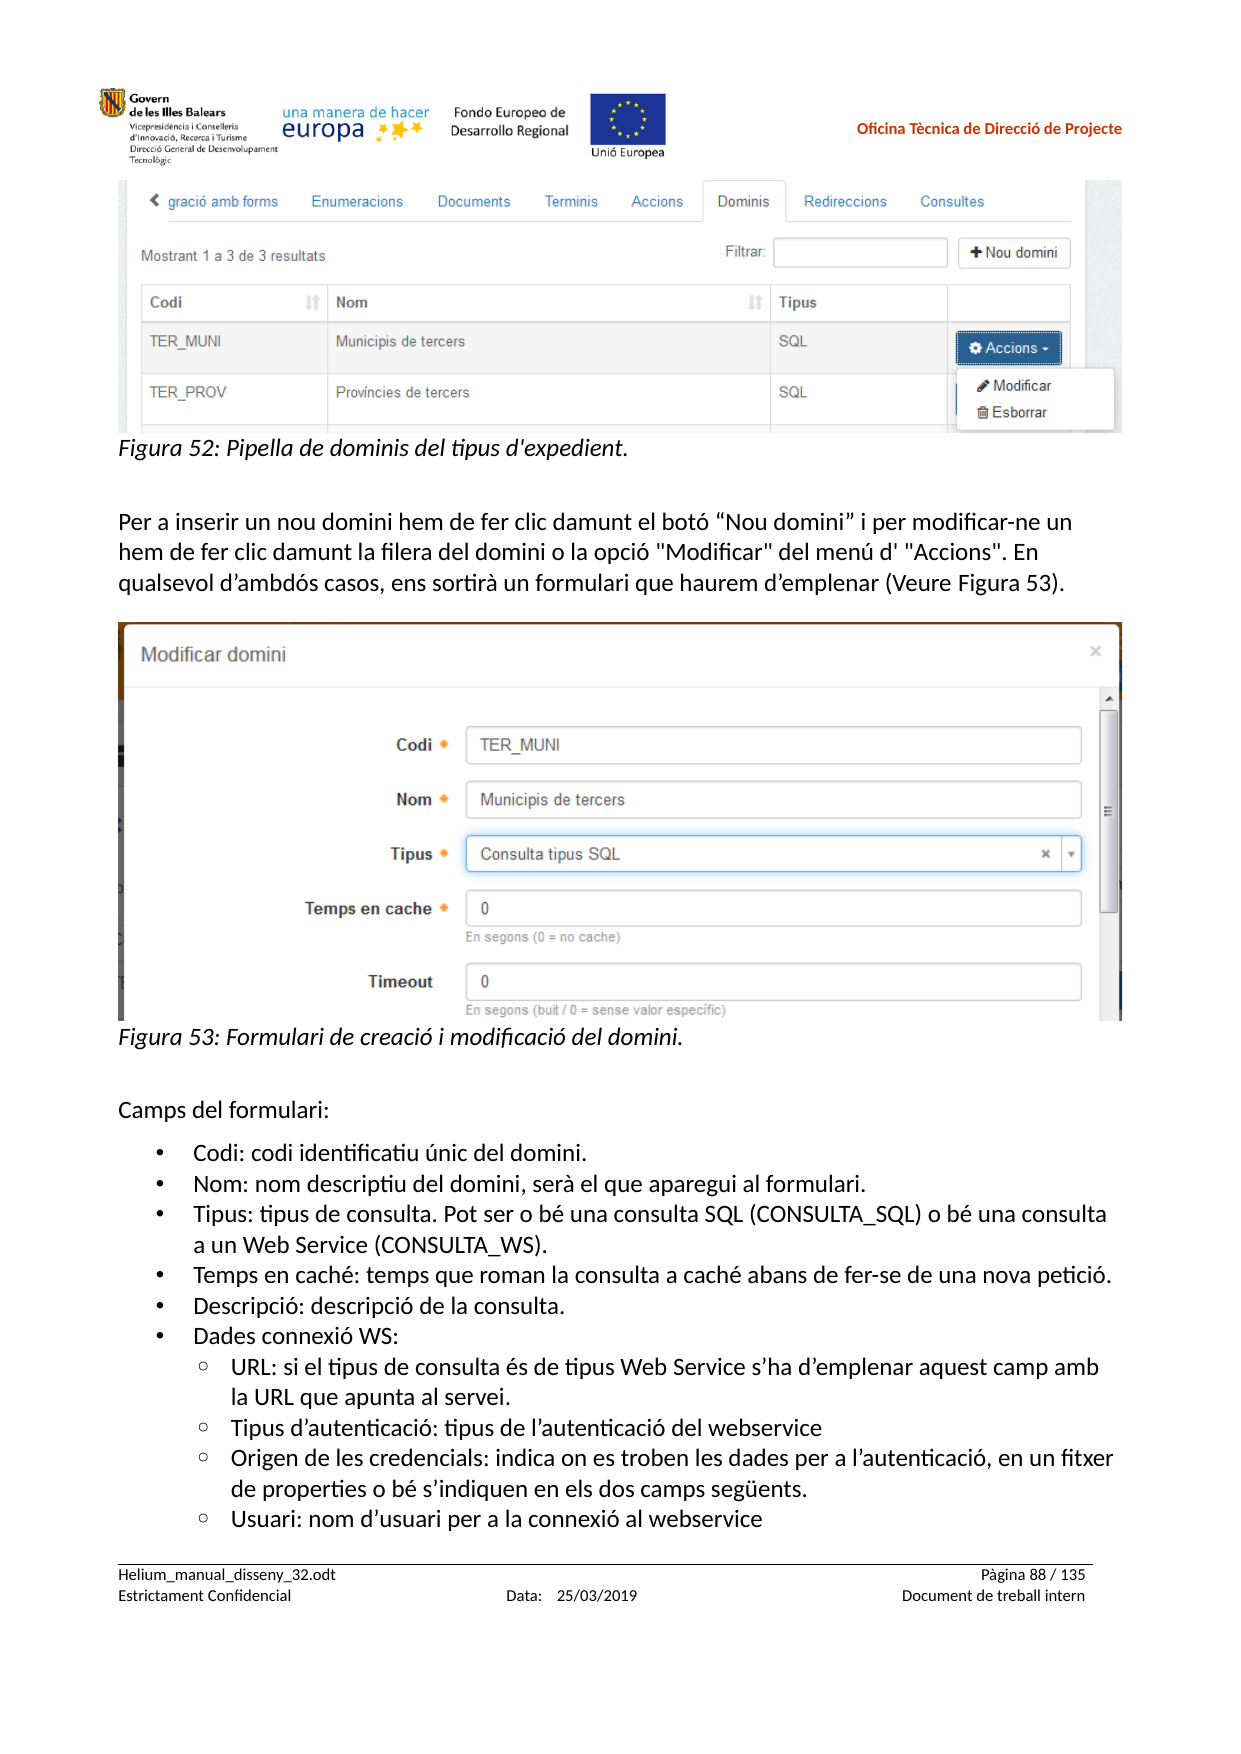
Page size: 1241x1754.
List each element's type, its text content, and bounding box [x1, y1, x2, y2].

list URL: si el tipus de consulta és de tipus Web Service s’ha d’emplenar aquest camp amb la URL que apunta al servei. [193, 1351, 1122, 1412]
list Codi: codi identificatiu únic del domini. [156, 1137, 1122, 1168]
list Tipus: tipus de consulta. Pot ser o bé una consulta SQL (CONSULTA_SQL) o bé una consulta a un Web Service (CONSULTA_WS). [156, 1198, 1122, 1259]
picture [118, 622, 1123, 1021]
text Per a inserir un nou domini hem de fer clic damunt el botó “Nou domini” i per modificar-ne un hem de fer clic damunt la filera del domini o la opció "Modificar" del menú d' "Accions". En qualsevol d’ambdós casos, ens sortirà un formulari que haurem d’emplenar (Veure Figura 53). [118, 506, 1122, 598]
list Nom: nom descriptiu del domini, serà el que aparegui al formulari. [156, 1168, 1122, 1198]
text Camps del formulari: [118, 1094, 1122, 1125]
list Origen de les credencials: indica on es troben les dades per a l’autenticació, en un fitxer de properties o bé s’indiquen en els dos camps següents. [193, 1442, 1122, 1503]
list Temps en caché: temps que roman la consulta a caché abans de fer-se de una nova petició. [156, 1259, 1122, 1290]
picture [99, 87, 668, 166]
picture [118, 180, 1123, 433]
text Figura 53: Formulari de creació i modificació del domini. [118, 1021, 1122, 1051]
list Descripció: descripció de la consulta. [156, 1290, 1122, 1320]
list Usuari: nom d’usuari per a la connexió al webservice [193, 1503, 1122, 1534]
text Figura 52: Pipella de dominis del tipus d'expedient. [118, 433, 1122, 463]
list Tipus d’autenticació: tipus de l’autenticació del webservice [193, 1412, 1122, 1442]
list Dades connexió WS: [156, 1320, 1122, 1351]
